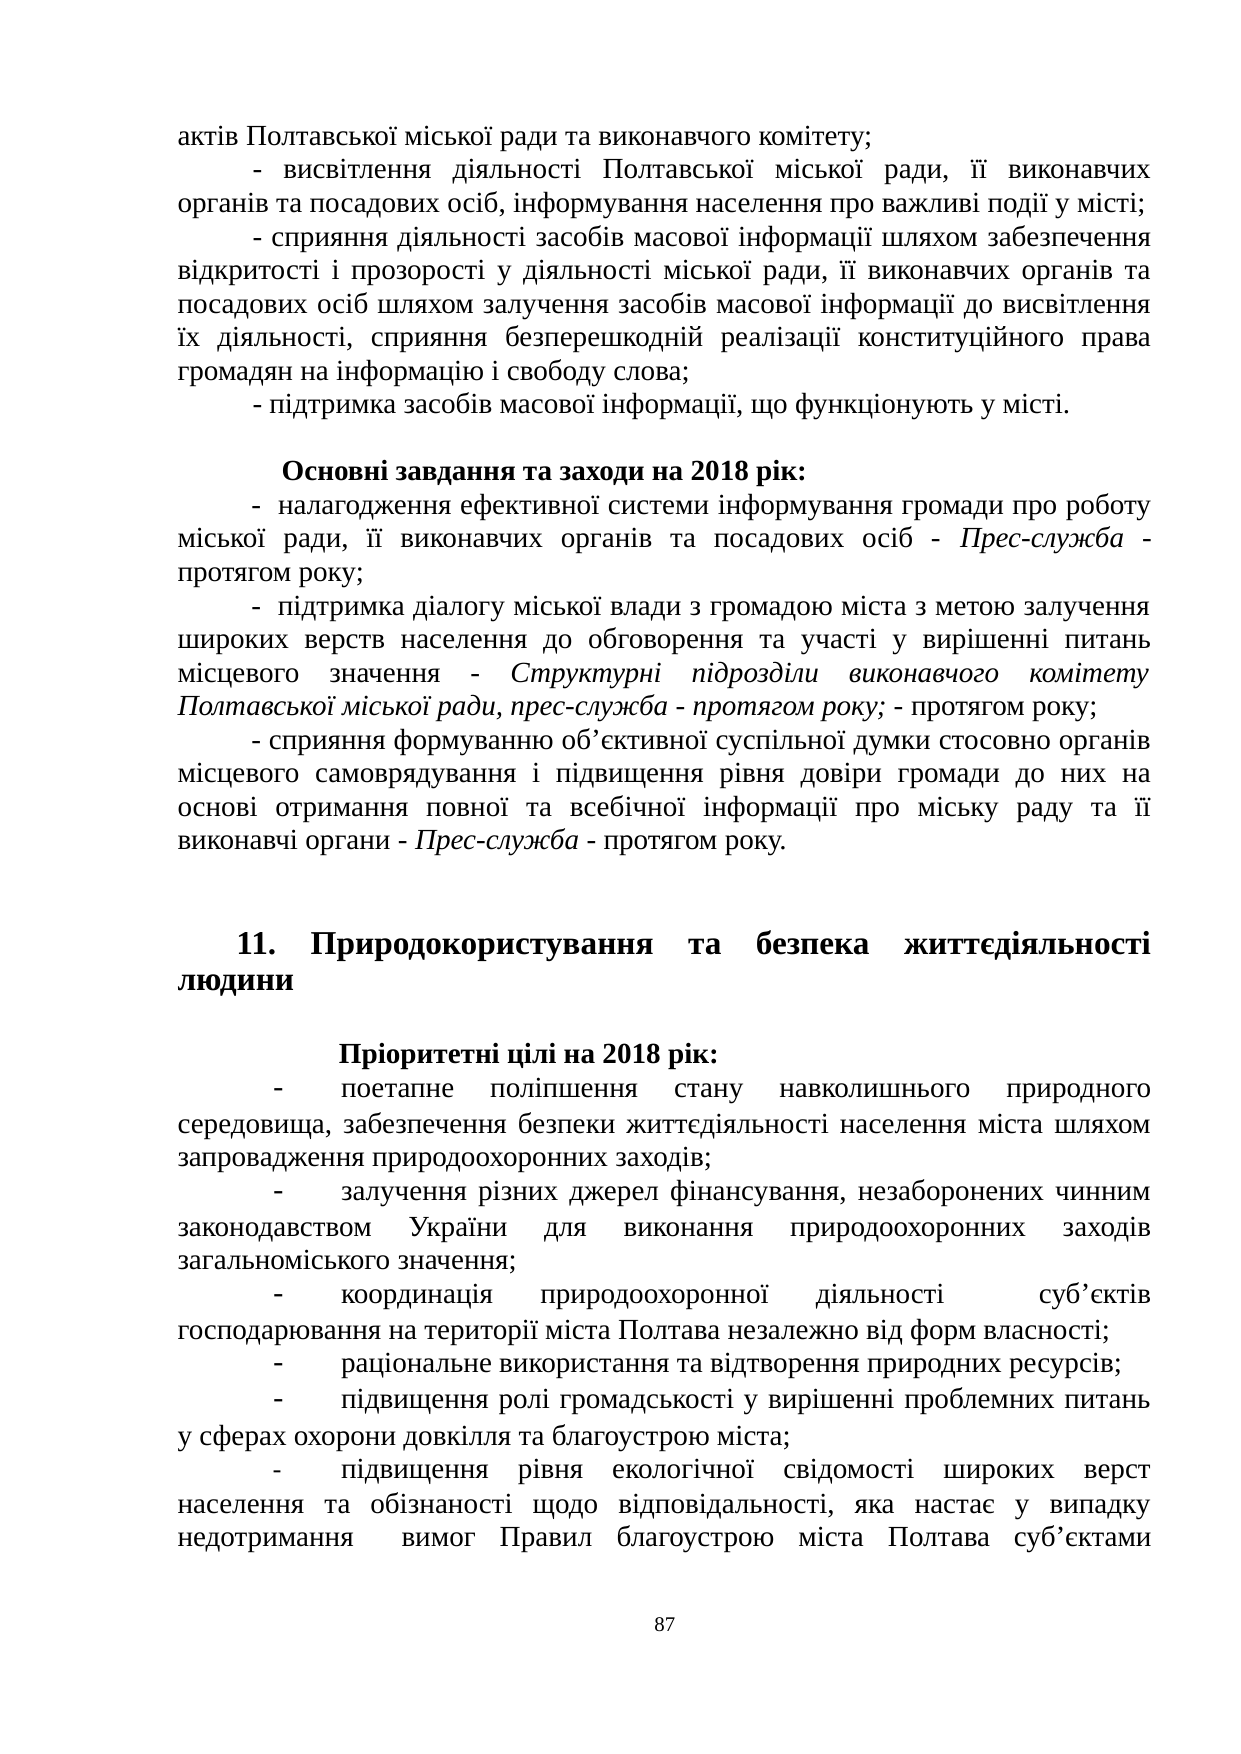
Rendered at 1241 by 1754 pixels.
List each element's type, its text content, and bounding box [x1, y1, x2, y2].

list підвищення ролі громадськості у вирішенні проблемних питань у сферах охорони довкілля та благоустрою міста; [177, 1382, 1152, 1451]
list координація природоохоронної діяльності суб’єктів господарювання на території міста Полтава незалежно від форм власності; [177, 1276, 1152, 1346]
text Основні завдання та заходи на 2018 рік: [177, 453, 1152, 487]
text - підтримка діалогу міської влади з громадою міста з метою залучення широких верств населення до обговорення та участі у вирішенні питань місцевого значення - Структурні підрозділи виконавчого комітету Полтавської міської ради, прес-служба - протягом року; - протягом року; [177, 588, 1152, 722]
text - сприяння діяльності засобів масової інформації шляхом забезпечення відкритості і прозорості у діяльності міської ради, її виконавчих органів та посадових осіб шляхом залучення засобів масової інформації до висвітлення їх діяльності, сприяння безперешкодній реалізації конституційного права громадян на інформацію і свободу слова; [177, 219, 1152, 386]
list залучення різних джерел фінансування, незаборонених чинним законодавством України для виконання природоохоронних заходів загальноміського значення; [177, 1173, 1152, 1276]
text - висвітлення діяльності Полтавської міської ради, її виконавчих органів та посадових осіб, інформування населення про важливі події у місті; [177, 152, 1152, 219]
list поетапне поліпшення стану навколишнього природного середовища, забезпечення безпеки життєдіяльності населення міста шляхом запровадження природоохоронних заходів; [177, 1070, 1152, 1173]
text - налагодження ефективної системи інформування громади про роботу міської ради, її виконавчих органів та посадових осіб - Прес-служба - протягом року; [177, 487, 1152, 588]
text актів Полтавської міської ради та виконавчого комітету; [177, 118, 1152, 152]
list раціональне використання та відтворення природних ресурсів; [177, 1346, 1152, 1382]
text - сприяння формуванню об’єктивної суспільної думки стосовно органів місцевого самоврядування і підвищення рівня довіри громади до них на основі отримання повної та всебічної інформації про міську раду та її виконавчі органи - Прес-служба - протягом року. [177, 722, 1152, 856]
list підвищення рівня екологічної свідомості широких верст населення та обізнаності щодо відповідальності, яка настає у випадку недотримання вимог Правил благоустрою міста Полтава суб’єктами [177, 1451, 1152, 1553]
text - підтримка засобів масової інформації, що функціонують у місті. [177, 386, 1152, 420]
text Пріоритетні цілі на 2018 рік: [177, 1036, 1152, 1070]
text 11. Природокористування та безпека життєдіяльності людини [177, 923, 1152, 998]
